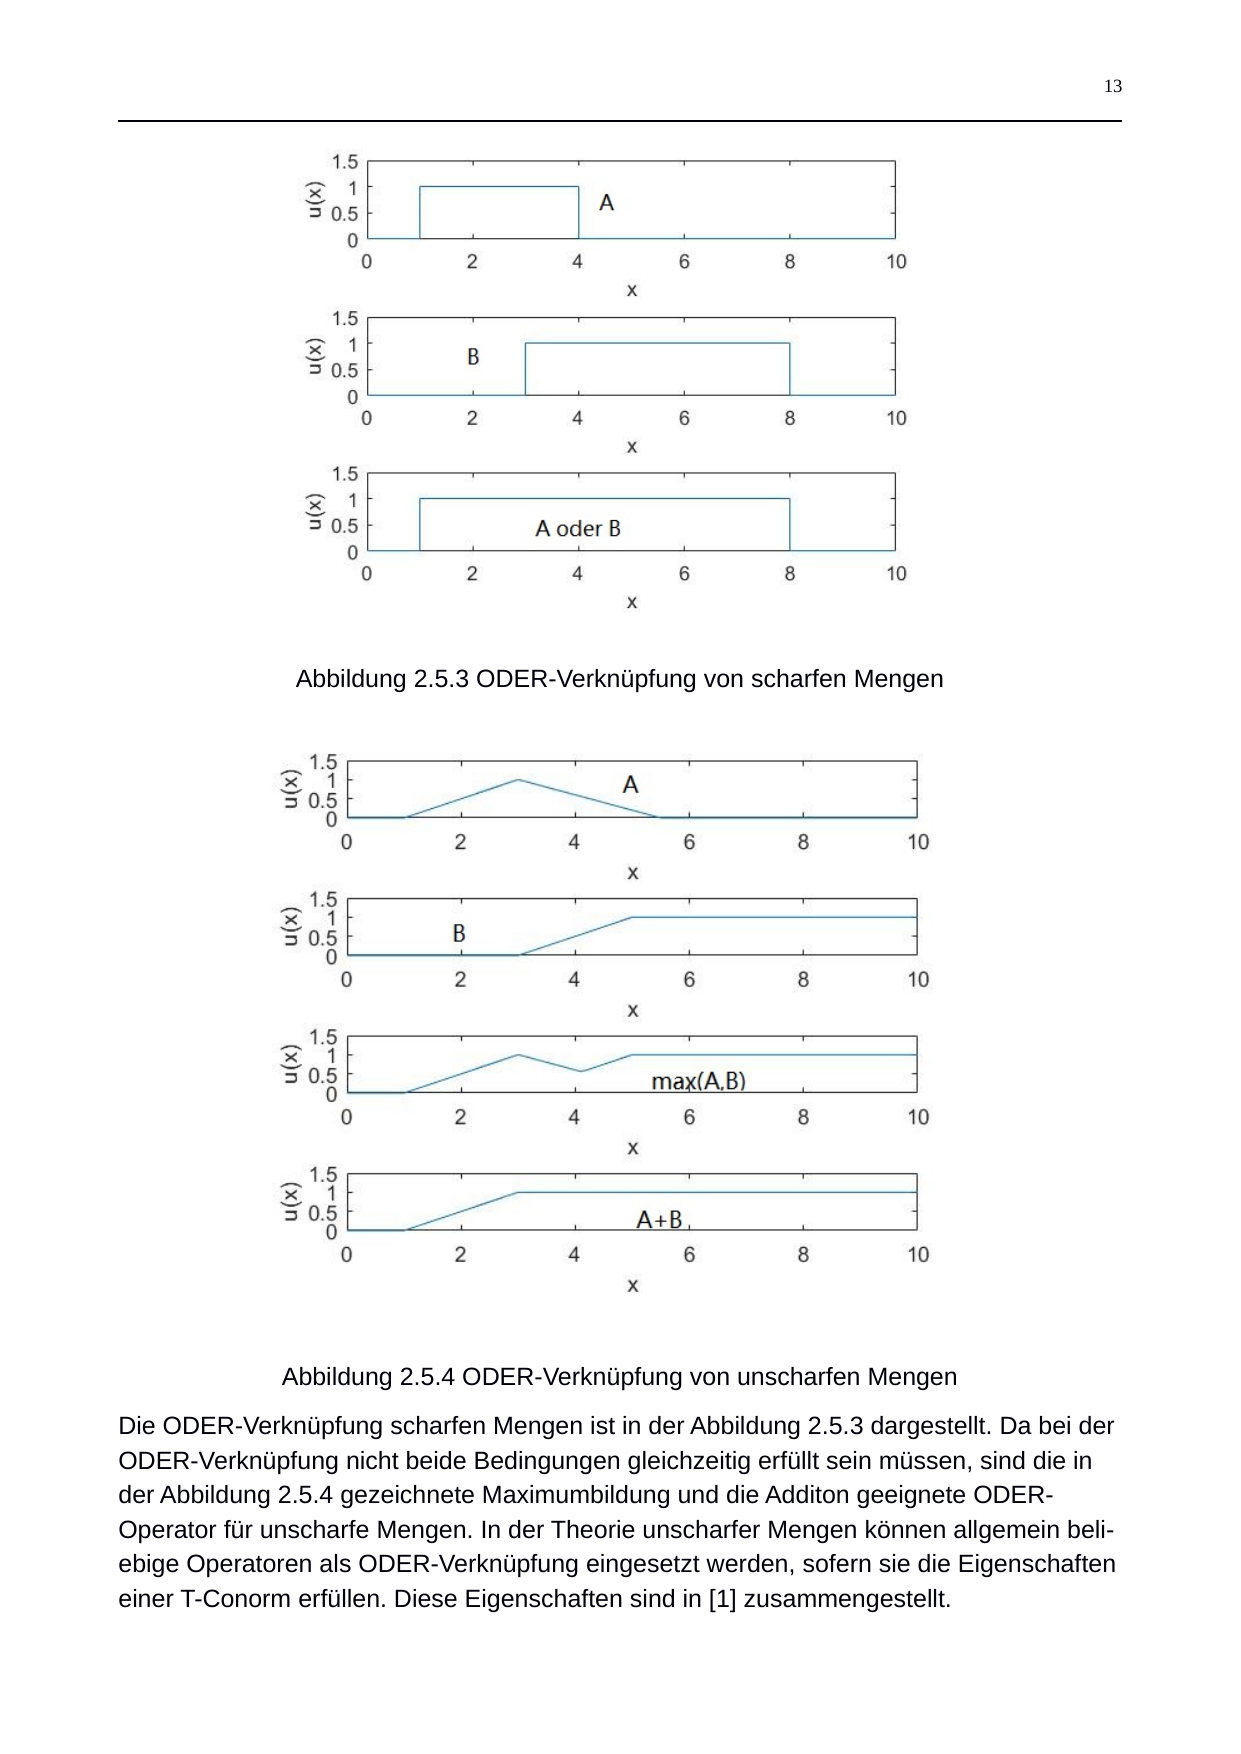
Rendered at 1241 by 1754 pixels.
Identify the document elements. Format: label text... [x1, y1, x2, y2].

text Die ODER-Verknüpfung scharfen Mengen ist in der Abbildung 2.5.3 dargestellt. Da bei der ODER-Verknüpfung nicht beide Bedingungen gleichzeitig erfüllt sein müssen, sind die in der Abbildung 2.5.4 gezeichnete Maximumbildung und die Additon geeignete ODER-Operator für unscharfe Mengen. In der Theorie unscharfer Mengen können allgemein beli-ebige Operatoren als ODER-Verknüpfung eingesetzt werden, sofern sie die Eigenschaften einer T-Conorm erfüllen. Diese Eigenschaften sind in [1] zusammengestellt. [118, 1411, 1122, 1612]
text Abbildung 2.5.4 ODER-Verknüpfung von unscharfen Mengen [118, 1362, 1122, 1391]
picture [279, 122, 961, 643]
picture [252, 713, 988, 1342]
text Abbildung 2.5.3 ODER-Verknüpfung von scharfen Mengen [118, 664, 1122, 693]
